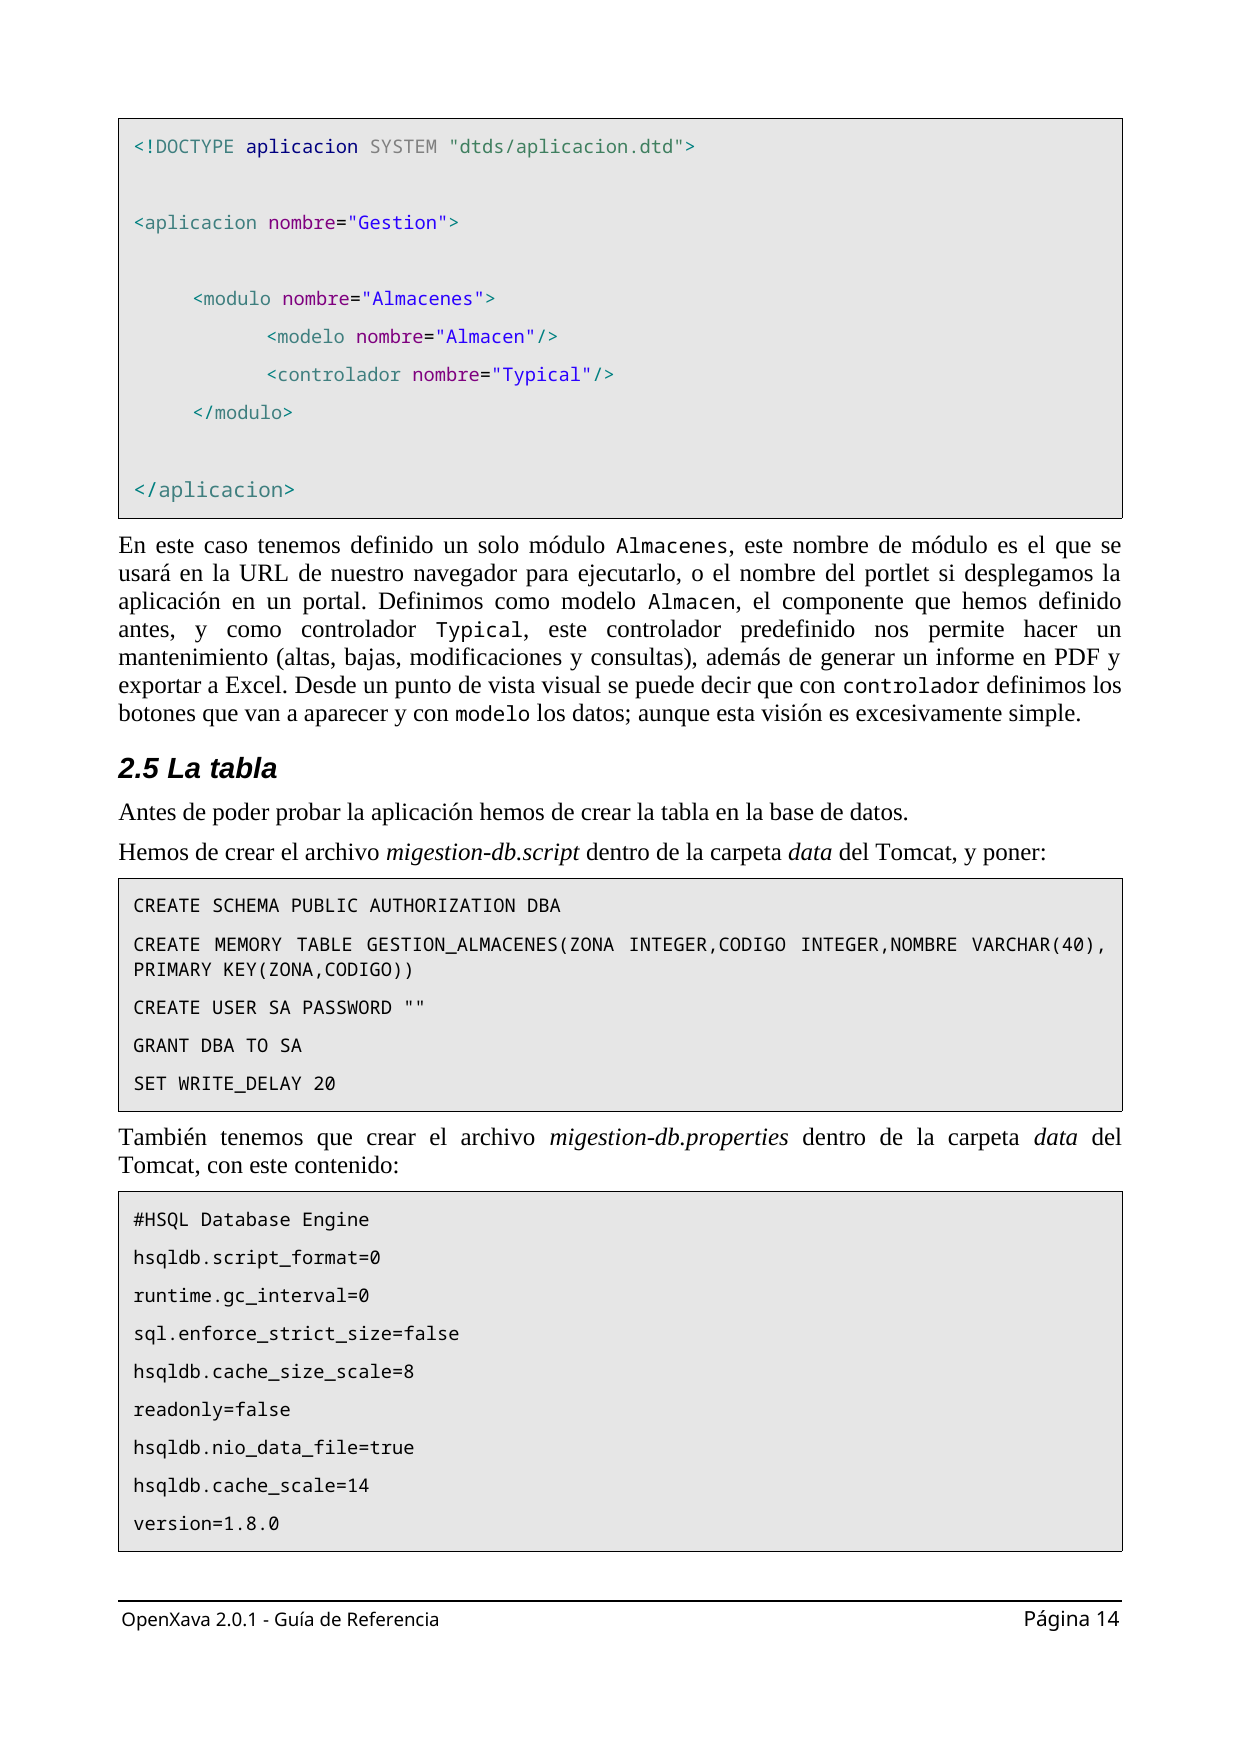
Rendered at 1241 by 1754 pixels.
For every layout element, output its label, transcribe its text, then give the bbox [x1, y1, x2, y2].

text Hemos de crear el archivo migestion-db.script dentro de la carpeta data del Tomcat, y poner: [118, 838, 1122, 866]
text También tenemos que crear el archivo migestion-db.properties dentro de la carpeta data del Tomcat, con este contenido: [118, 1123, 1122, 1179]
text <modelo nombre="Almacen"/> [119, 308, 1122, 346]
text En este caso tenemos definido un solo módulo Almacenes, este nombre de módulo es el que se usará en la URL de nuestro navegador para ejecutarlo, o el nombre del portlet si desplegamos la aplicación en un portal. Definimos como modelo Almacen, el componente que hemos definido antes, y como controlador Typical, este controlador predefinido nos permite hacer un mantenimiento (altas, bajas, modificaciones y consultas), además de generar un informe en PDF y exportar a Excel. Desde un punto de vista visual se puede decir que con controlador definimos los botones que van a aparecer y con modelo los datos; aunque esta visión es excesivamente simple. [118, 531, 1122, 727]
text Antes de poder probar la aplicación hemos de crear la tabla en la base de datos. [118, 798, 1122, 825]
text hsqldb.cache_scale=14 [119, 1457, 1122, 1496]
text CREATE USER SA PASSWORD "" [119, 979, 1122, 1018]
text hsqldb.nio_data_file=true [119, 1419, 1122, 1457]
text <!DOCTYPE aplicacion SYSTEM "dtds/aplicacion.dtd"> [119, 119, 1122, 156]
text </aplicacion> [119, 460, 1122, 518]
text <modulo nombre="Almacenes"> [119, 270, 1122, 308]
text <controlador nombre="Typical"/> [119, 346, 1122, 384]
subtitle La tabla [118, 752, 1122, 785]
text hsqldb.script_format=0 [119, 1229, 1122, 1267]
text SET WRITE_DELAY 20 [119, 1056, 1122, 1111]
text hsqldb.cache_size_scale=8 [119, 1343, 1122, 1381]
text CREATE MEMORY TABLE GESTION_ALMACENES(ZONA INTEGER,CODIGO INTEGER,NOMBRE VARCHAR(40), PRIMARY KEY(ZONA,CODIGO)) [119, 916, 1122, 979]
text #HSQL Database Engine [119, 1192, 1122, 1229]
text sql.enforce_strict_size=false [119, 1305, 1122, 1343]
text version=1.8.0 [119, 1496, 1122, 1551]
text GRANT DBA TO SA [119, 1018, 1122, 1056]
text runtime.gc_interval=0 [119, 1267, 1122, 1305]
text CREATE SCHEMA PUBLIC AUTHORIZATION DBA [119, 879, 1122, 916]
text <aplicacion nombre="Gestion"> [119, 194, 1122, 232]
text </modulo> [119, 384, 1122, 422]
text readonly=false [119, 1381, 1122, 1419]
